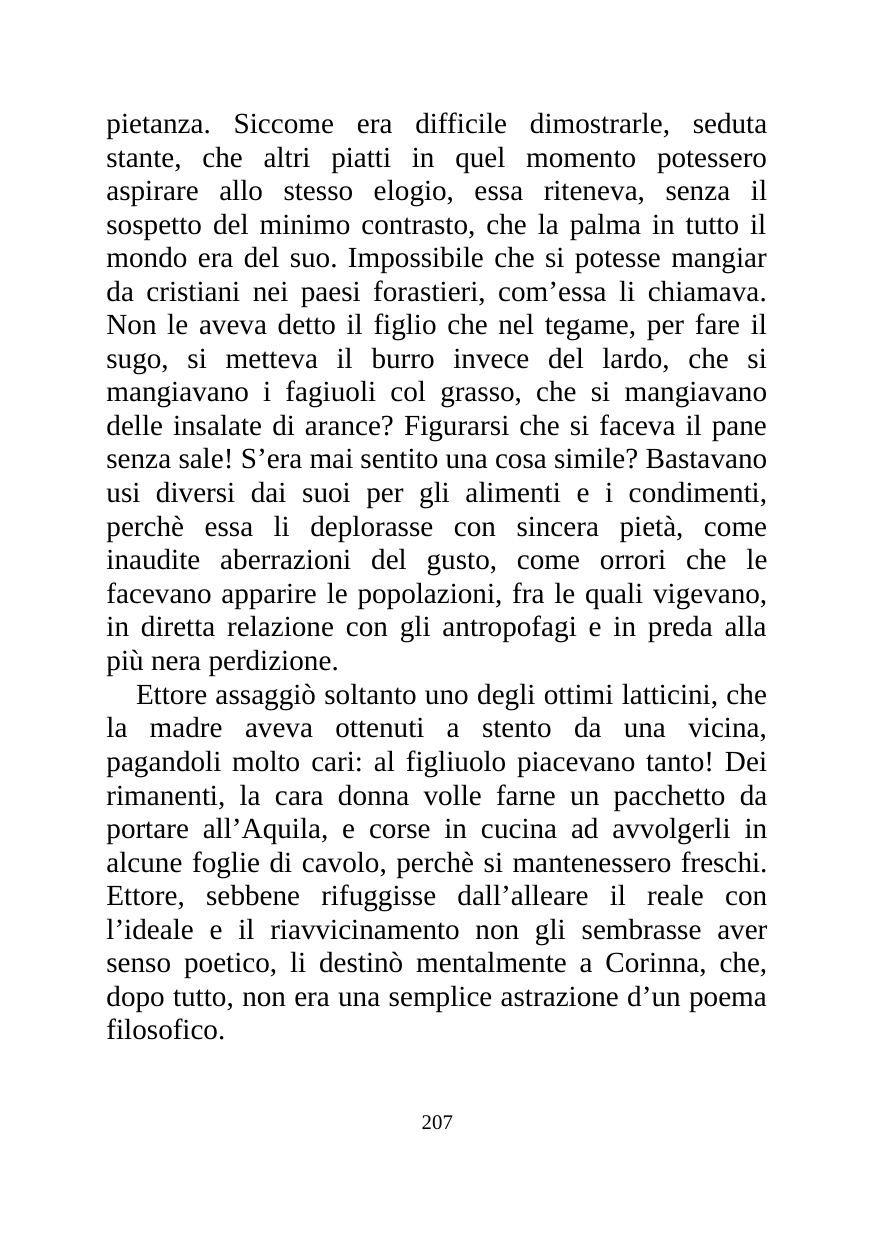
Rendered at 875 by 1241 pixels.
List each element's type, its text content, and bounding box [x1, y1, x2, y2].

text pietanza. Siccome era difficile dimostrarle, seduta stante, che altri piatti in quel momento potessero aspirare allo stesso elogio, essa riteneva, senza il sospetto del minimo contrasto, che la palma in tutto il mondo era del suo. Impossibile che si potesse mangiar da cristiani nei paesi forastieri, com’essa li chiamava. Non le aveva detto il figlio che nel tegame, per fare il sugo, si metteva il burro invece del lardo, che si mangiavano i fagiuoli col grasso, che si mangiavano delle insalate di arance? Figurarsi che si faceva il pane senza sale! S’era mai sentito una cosa simile? Bastavano usi diversi dai suoi per gli alimenti e i condimenti, perchè essa li deplorasse con sincera pietà, come inaudite aberrazioni del gusto, come orrori che le facevano apparire le popolazioni, fra le quali vigevano, in diretta relazione con gli antropofagi e in preda alla più nera perdizione. [106, 106, 768, 676]
text Ettore assaggiò soltanto uno degli ottimi latticini, che la madre aveva ottenuti a stento da una vicina, pagandoli molto cari: al figliuolo piacevano tanto! Dei rimanenti, la cara donna volle farne un pacchetto da portare all’Aquila, e corse in cucina ad avvolgerli in alcune foglie di cavolo, perchè si mantenessero freschi. Ettore, sebbene rifuggisse dall’alleare il reale con l’ideale e il riavvicinamento non gli sembrasse aver senso poetico, li destinò mentalmente a Corinna, che, dopo tutto, non era una semplice astrazione d’un poema filosofico. [106, 677, 768, 1046]
